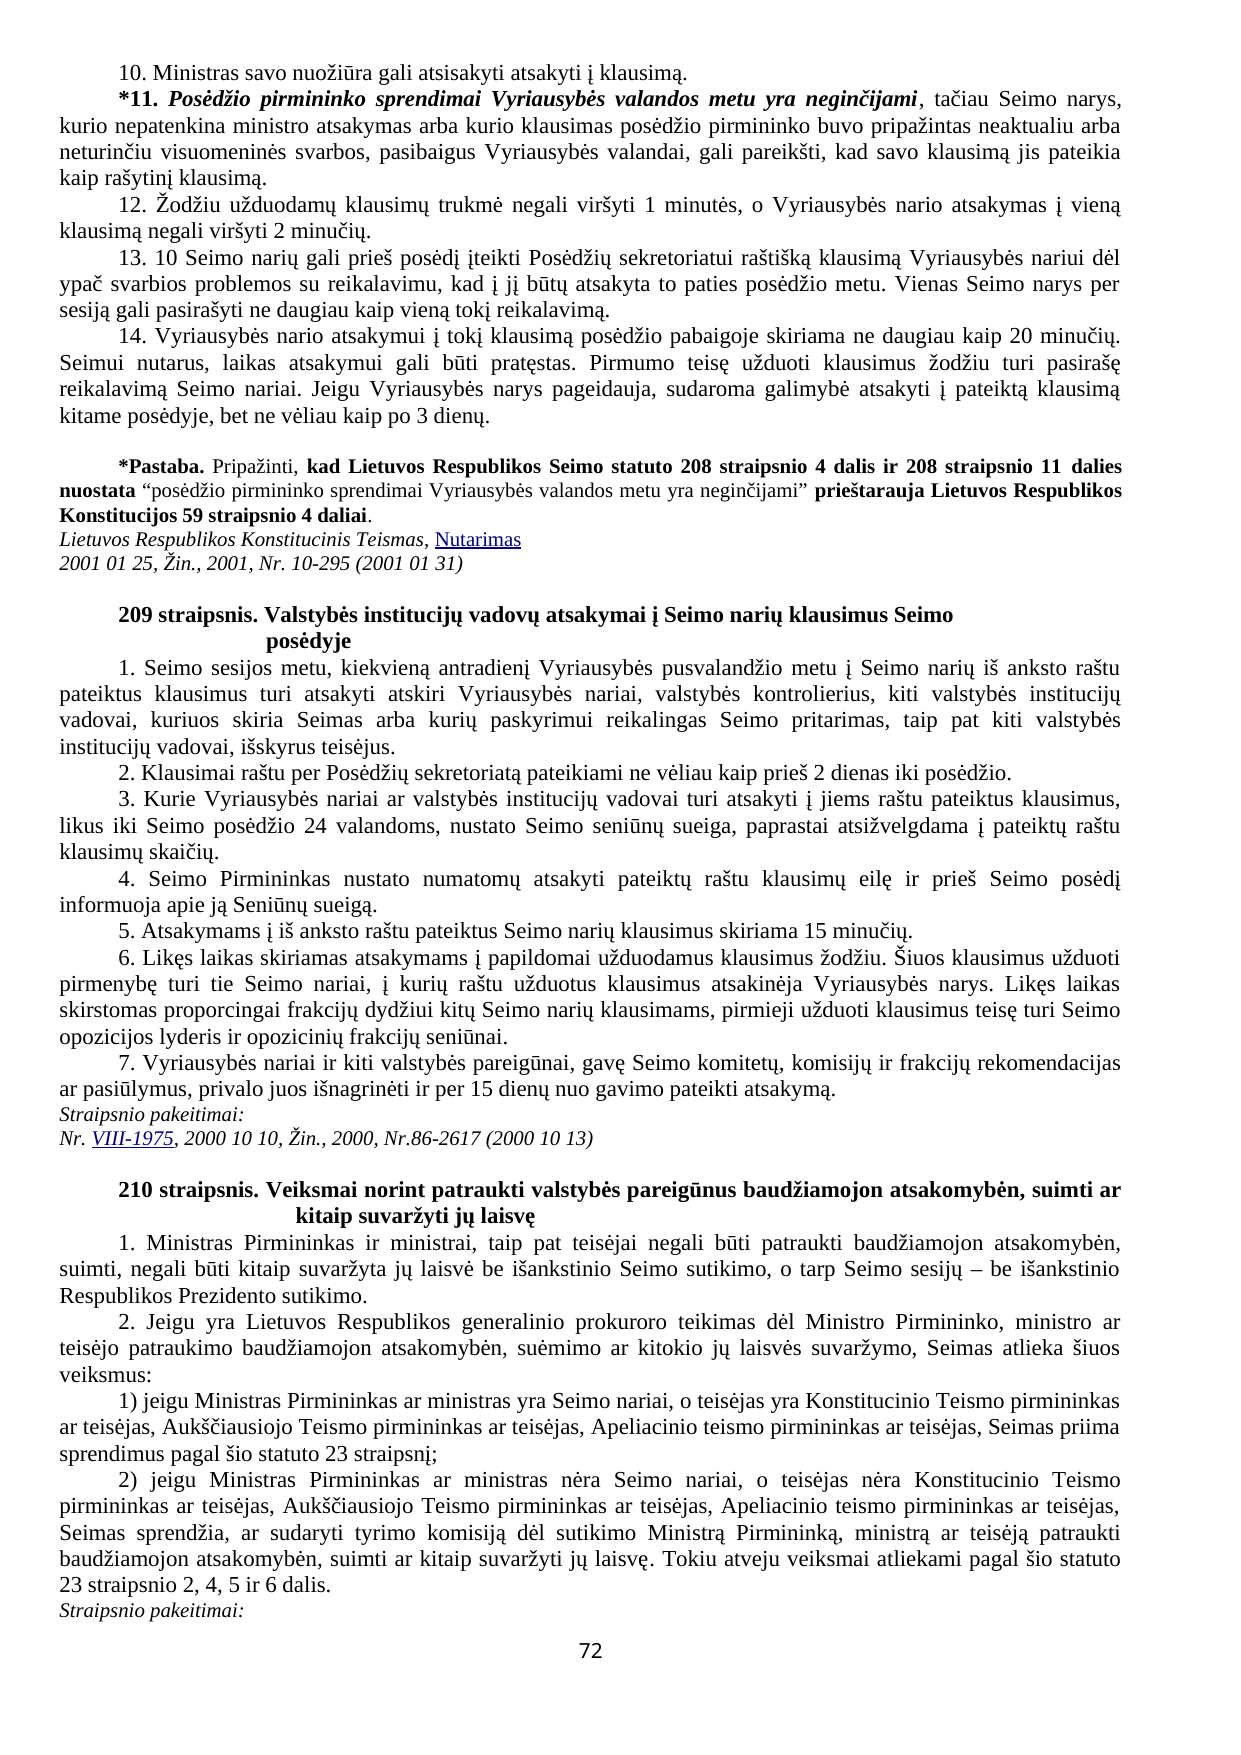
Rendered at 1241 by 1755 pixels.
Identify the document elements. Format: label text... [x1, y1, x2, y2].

text 7. Vyriausybės nariai ir kiti valstybės pareigūnai, gavę Seimo komitetų, komisijų ir frakcijų rekomendacijas ar pasiūlymus, privalo juos išnagrinėti ir per 15 dienų nuo gavimo pateikti atsakymą. [59, 1049, 1122, 1102]
text 10. Ministras savo nuožiūra gali atsisakyti atsakyti į klausimą. [59, 59, 1122, 85]
text 1. Seimo sesijos metu, kiekvieną antradienį Vyriausybės pusvalandžio metu į Seimo narių iš anksto raštu pateiktus klausimus turi atsakyti atskiri Vyriausybės nariai, valstybės kontrolierius, kiti valstybės institucijų vadovai, kuriuos skiria Seimas arba kurių paskyrimui reikalingas Seimo pritarimas, taip pat kiti valstybės institucijų vadovai, išskyrus teisėjus. [59, 654, 1122, 759]
text Straipsnio pakeitimai: [59, 1102, 1122, 1126]
text Nr. VIII-1975, 2000 10 10, Žin., 2000, Nr.86-2617 (2000 10 13) [59, 1126, 1122, 1150]
text 2. Jeigu yra Lietuvos Respublikos generalinio prokuroro teikimas dėl Ministro Pirmininko, ministro ar teisėjo patraukimo baudžiamojon atsakomybėn, suėmimo ar kitokio jų laisvės suvaržymo, Seimas atlieka šiuos veiksmus: [59, 1308, 1122, 1387]
text *Pastaba. Pripažinti, kad Lietuvos Respublikos Seimo statuto 208 straipsnio 4 dalis ir 208 straipsnio 11 dalies nuostata “posėdžio pirmininko sprendimai Vyriausybės valandos metu yra neginčijami” prieštarauja Lietuvos Respublikos Konstitucijos 59 straipsnio 4 daliai. [59, 454, 1122, 527]
text 14. Vyriausybės nario atsakymui į tokį klausimą posėdžio pabaigoje skiriama ne daugiau kaip 20 minučių. Seimui nutarus, laikas atsakymui gali būti pratęstas. Pirmumo teisę užduoti klausimus žodžiu turi pasirašę reikalavimą Seimo nariai. Jeigu Vyriausybės narys pageidauja, sudaroma galimybė atsakyti į pateiktą klausimą kitame posėdyje, bet ne vėliau kaip po 3 dienų. [59, 323, 1122, 428]
text 1) jeigu Ministras Pirmininkas ar ministras yra Seimo nariai, o teisėjas yra Konstitucinio Teismo pirmininkas ar teisėjas, Aukščiausiojo Teismo pirmininkas ar teisėjas, Apeliacinio teismo pirmininkas ar teisėjas, Seimas priima sprendimus pagal šio statuto 23 straipsnį; [59, 1387, 1122, 1466]
text 2. Klausimai raštu per Posėdžių sekretoriatą pateikiami ne vėliau kaip prieš 2 dienas iki posėdžio. [59, 759, 1122, 786]
text 2001 01 25, Žin., 2001, Nr. 10-295 (2001 01 31) [59, 551, 1122, 575]
text 2) jeigu Ministras Pirmininkas ar ministras nėra Seimo nariai, o teisėjas nėra Konstitucinio Teismo pirmininkas ar teisėjas, Aukščiausiojo Teismo pirmininkas ar teisėjas, Apeliacinio teismo pirmininkas ar teisėjas, Seimas sprendžia, ar sudaryti tyrimo komisiją dėl sutikimo Ministrą Pirmininką, ministrą ar teisėją patraukti baudžiamojon atsakomybėn, suimti ar kitaip suvaržyti jų laisvę. Tokiu atveju veiksmai atliekami pagal šio statuto 23 straipsnio 2, 4, 5 ir 6 dalis. [59, 1466, 1122, 1598]
text 12. Žodžiu užduodamų klausimų trukmė negali viršyti 1 minutės, o Vyriausybės nario atsakymas į vieną klausimą negali viršyti 2 minučių. [59, 191, 1122, 243]
text 13. 10 Seimo narių gali prieš posėdį įteikti Posėdžių sekretoriatui raštišką klausimą Vyriausybės nariui dėl ypač svarbios problemos su reikalavimu, kad į jį būtų atsakyta to paties posėdžio metu. Vienas Seimo narys per sesiją gali pasirašyti ne daugiau kaip vieną tokį reikalavimą. [59, 243, 1122, 323]
text Lietuvos Respublikos Konstitucinis Teismas, Nutarimas [59, 527, 1122, 551]
text posėdyje [266, 627, 1122, 654]
text 210 straipsnis. Veiksmai norint patraukti valstybės pareigūnus baudžiamojon atsakomybėn, suimti ar kitaip suvaržyti jų laisvę [118, 1176, 1122, 1229]
text 6. Likęs laikas skiriamas atsakymams į papildomai užduodamus klausimus žodžiu. Šiuos klausimus užduoti pirmenybę turi tie Seimo nariai, į kurių raštu užduotus klausimus atsakinėja Vyriausybės narys. Likęs laikas skirstomas proporcingai frakcijų dydžiui kitų Seimo narių klausimams, pirmieji užduoti klausimus teisę turi Seimo opozicijos lyderis ir opozicinių frakcijų seniūnai. [59, 944, 1122, 1049]
text 4. Seimo Pirmininkas nustato numatomų atsakyti pateiktų raštu klausimų eilę ir prieš Seimo posėdį informuoja apie ją Seniūnų sueigą. [59, 864, 1122, 917]
text 1. Ministras Pirmininkas ir ministrai, taip pat teisėjai negali būti patraukti baudžiamojon atsakomybėn, suimti, negali būti kitaip suvaržyta jų laisvė be išankstinio Seimo sutikimo, o tarp Seimo sesijų – be išankstinio Respublikos Prezidento sutikimo. [59, 1229, 1122, 1308]
text 3. Kurie Vyriausybės nariai ar valstybės institucijų vadovai turi atsakyti į jiems raštu pateiktus klausimus, likus iki Seimo posėdžio 24 valandoms, nustato Seimo seniūnų sueiga, paprastai atsižvelgdama į pateiktų raštu klausimų skaičių. [59, 786, 1122, 864]
text 209 straipsnis. Valstybės institucijų vadovų atsakymai į Seimo narių klausimus Seimo [118, 601, 1122, 627]
text 5. Atsakymams į iš anksto raštu pateiktus Seimo narių klausimus skiriama 15 minučių. [59, 917, 1122, 944]
text Straipsnio pakeitimai: [59, 1598, 1122, 1622]
text *11. Posėdžio pirmininko sprendimai Vyriausybės valandos metu yra neginčijami, tačiau Seimo narys, kurio nepatenkina ministro atsakymas arba kurio klausimas posėdžio pirmininko buvo pripažintas neaktualiu arba neturinčiu visuomeninės svarbos, pasibaigus Vyriausybės valandai, gali pareikšti, kad savo klausimą jis pateikia kaip rašytinį klausimą. [59, 85, 1122, 191]
